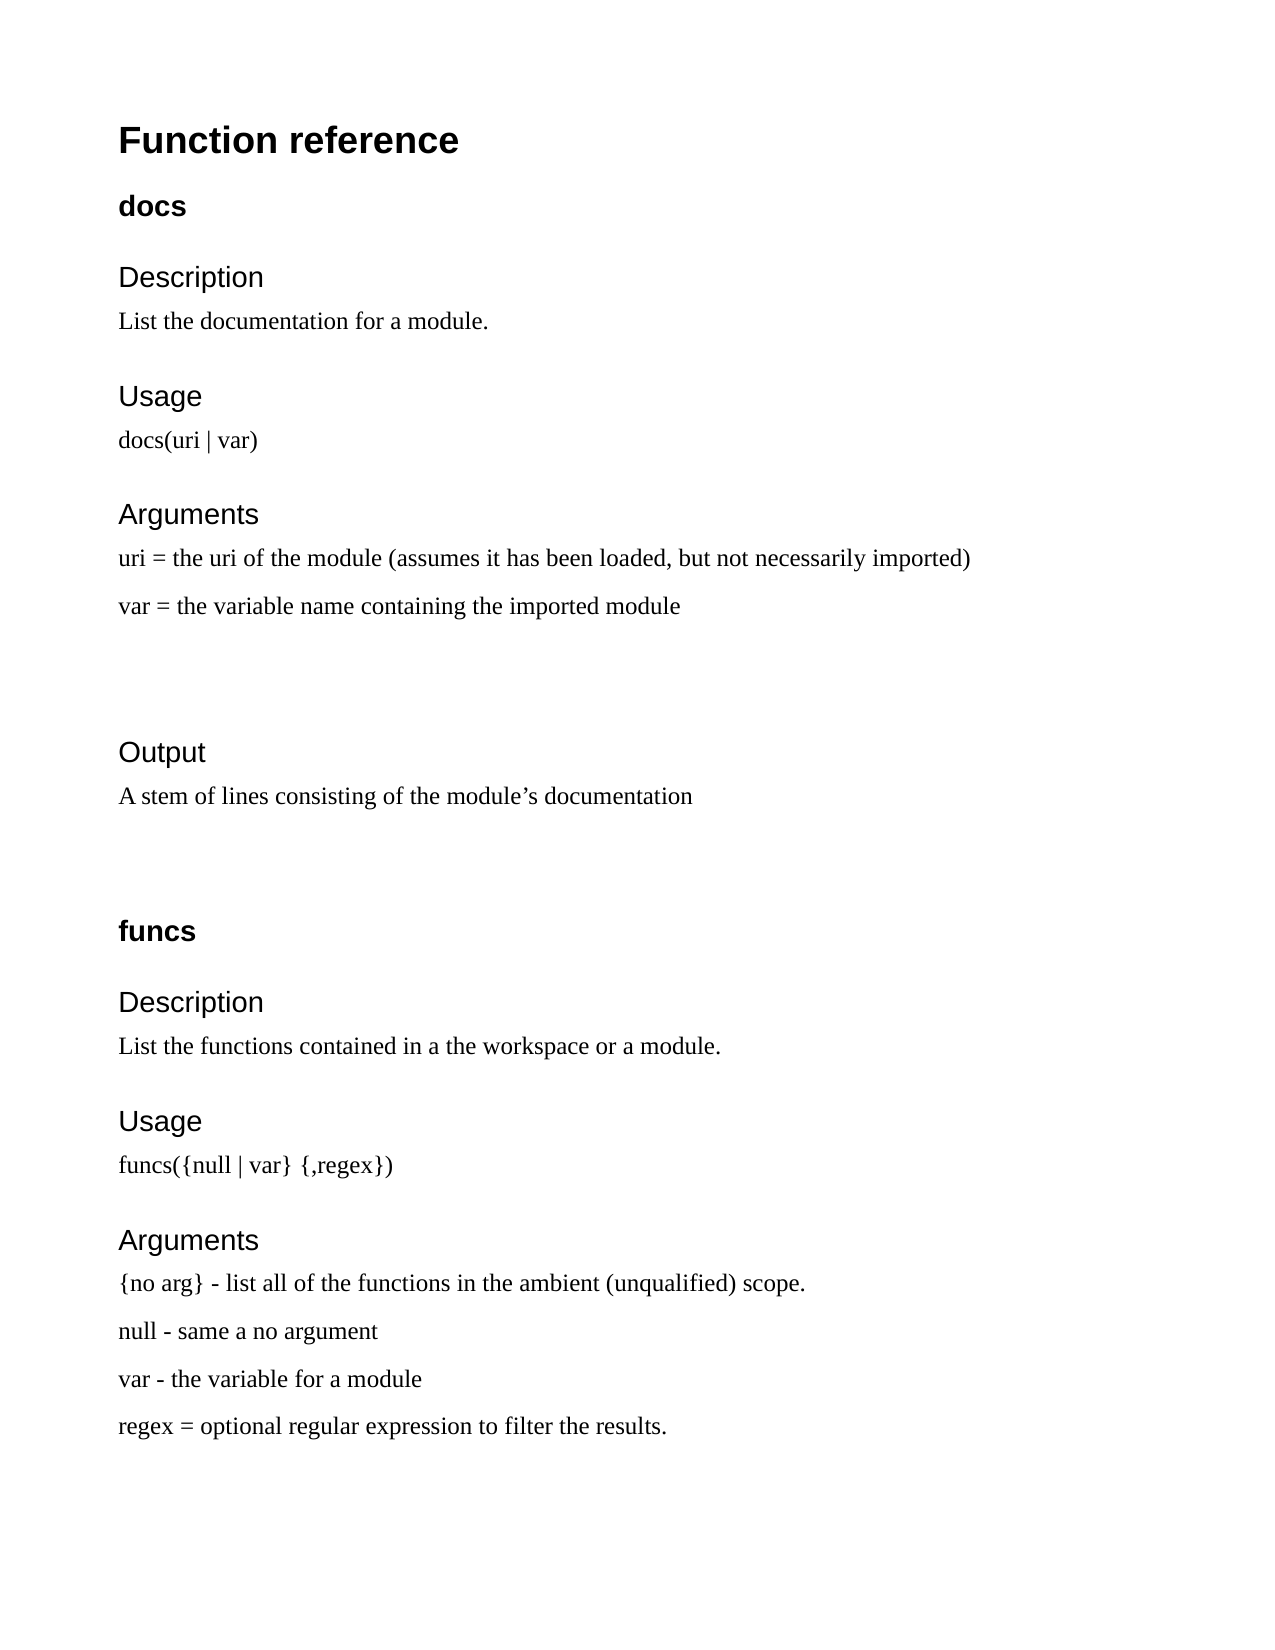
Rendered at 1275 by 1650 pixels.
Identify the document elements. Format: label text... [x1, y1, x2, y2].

text var = the variable name containing the imported module [118, 591, 1157, 620]
text regex = optional regular expression to filter the results. [118, 1411, 1157, 1440]
subtitle Usage [118, 379, 1157, 412]
text var - the variable for a module [118, 1364, 1157, 1392]
subtitle Arguments [118, 497, 1157, 531]
subtitle docs [118, 189, 1157, 223]
text A stem of lines consisting of the module’s documentation [118, 781, 1157, 809]
subtitle Usage [118, 1104, 1157, 1137]
text {no arg} - list all of the functions in the ambient (unqualified) scope. [118, 1268, 1157, 1297]
text funcs({null | var} {,regex}) [118, 1150, 1157, 1179]
text docs(uri | var) [118, 425, 1157, 453]
subtitle Description [118, 985, 1157, 1019]
text List the documentation for a module. [118, 306, 1157, 335]
subtitle Arguments [118, 1222, 1157, 1256]
subtitle Description [118, 260, 1157, 294]
text uri = the uri of the module (assumes it has been loaded, but not necessarily imported) [118, 543, 1157, 572]
text null - same a no argument [118, 1316, 1157, 1345]
subtitle funcs [118, 914, 1157, 948]
subtitle Output [118, 735, 1157, 768]
subtitle Function reference [118, 118, 1157, 162]
text List the functions contained in a the workspace or a module. [118, 1031, 1157, 1060]
